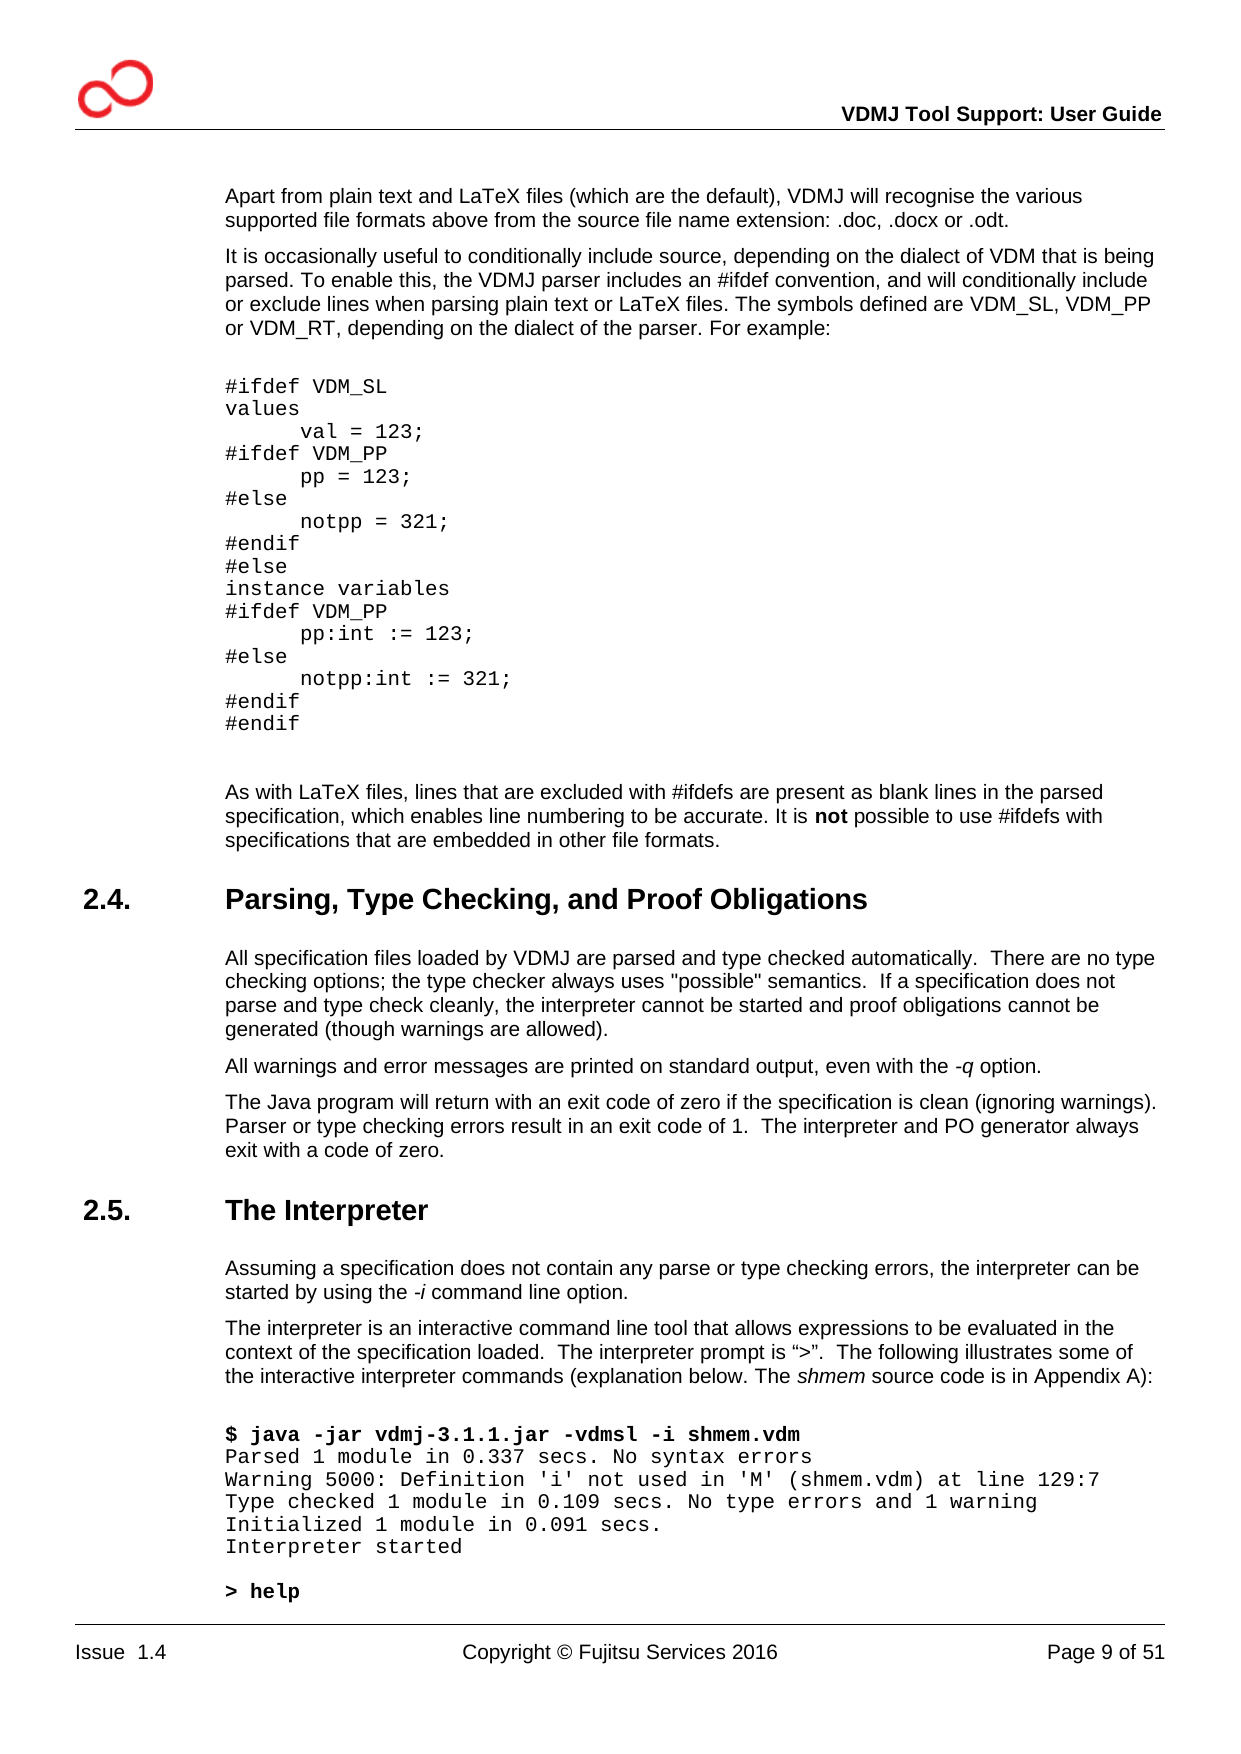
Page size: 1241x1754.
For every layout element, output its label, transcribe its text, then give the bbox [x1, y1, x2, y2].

text notpp:int := 321; [225, 668, 1165, 690]
text pp = 123; [225, 465, 1165, 488]
text Interpreter started [225, 1536, 1165, 1558]
text As with LaTeX files, lines that are excluded with #ifdefs are present as blank lines in the parsed specification, which enables line numbering to be accurate. It is not possible to use #ifdefs with specifications that are embedded in other file formats. [225, 780, 1165, 852]
text #else [225, 645, 1165, 668]
text Type checked 1 module in 0.109 secs. No type errors and 1 warning [225, 1491, 1165, 1513]
subtitle The Interpreter [75, 1192, 1165, 1226]
text It is occasionally useful to conditionally include source, depending on the dialect of VDM that is being parsed. To enable this, the VDMJ parser includes an #ifdef convention, and will conditionally include or exclude lines when parsing plain text or LaTeX files. The symbols defined are VDM_SL, VDM_PP or VDM_RT, depending on the dialect of the parser. For example: [225, 244, 1165, 340]
text The Java program will return with an exit code of zero if the specification is clean (ignoring warnings). Parser or type checking errors result in an exit code of 1. The interpreter and PO generator always exit with a code of zero. [225, 1091, 1165, 1162]
text #endif [225, 713, 1165, 735]
text Warning 5000: Definition 'i' not used in 'M' (shmem.vdm) at line 129:7 [225, 1468, 1165, 1491]
text #else [225, 555, 1165, 578]
text All warnings and error messages are printed on standard output, even with the -q option. [225, 1054, 1165, 1078]
text #endif [225, 690, 1165, 713]
text #ifdef VDM_SL [225, 375, 1165, 398]
text Initialized 1 module in 0.091 secs. [225, 1513, 1165, 1536]
text #ifdef VDM_PP [225, 600, 1165, 623]
text Parsed 1 module in 0.337 secs. No syntax errors [225, 1446, 1165, 1468]
text $ java -jar vdmj-3.1.1.jar -vdmsl -i shmem.vdm [225, 1423, 1165, 1446]
text #ifdef VDM_PP [225, 443, 1165, 465]
text #endif [225, 533, 1165, 555]
picture [78, 52, 153, 128]
text val = 123; [225, 420, 1165, 443]
text pp:int := 123; [225, 623, 1165, 645]
text #else [225, 488, 1165, 510]
text The interpreter is an interactive command line tool that allows expressions to be evaluated in the context of the specification loaded. The interpreter prompt is “>”. The following illustrates some of the interactive interpreter commands (explanation below. The shmem source code is in Appendix A): [225, 1316, 1165, 1388]
text Assuming a specification does not contain any parse or type checking errors, the interpreter can be started by using the -i command line option. [225, 1256, 1165, 1304]
text > help [225, 1581, 1165, 1603]
text Apart from plain text and LaTeX files (which are the default), VDMJ will recognise the various supported file formats above from the source file name extension: .doc, .docx or .odt. [225, 184, 1165, 232]
subtitle Parsing, Type Checking, and Proof Obligations [75, 882, 1165, 916]
text All specification files loaded by VDMJ are parsed and type checked automatically. There are no type checking options; the type checker always uses "possible" semantics. If a specification does not parse and type check cleanly, the interpreter cannot be started and proof obligations cannot be generated (though warnings are allowed). [225, 946, 1165, 1042]
text instance variables [225, 578, 1165, 600]
text notpp = 321; [225, 510, 1165, 533]
text values [225, 398, 1165, 420]
